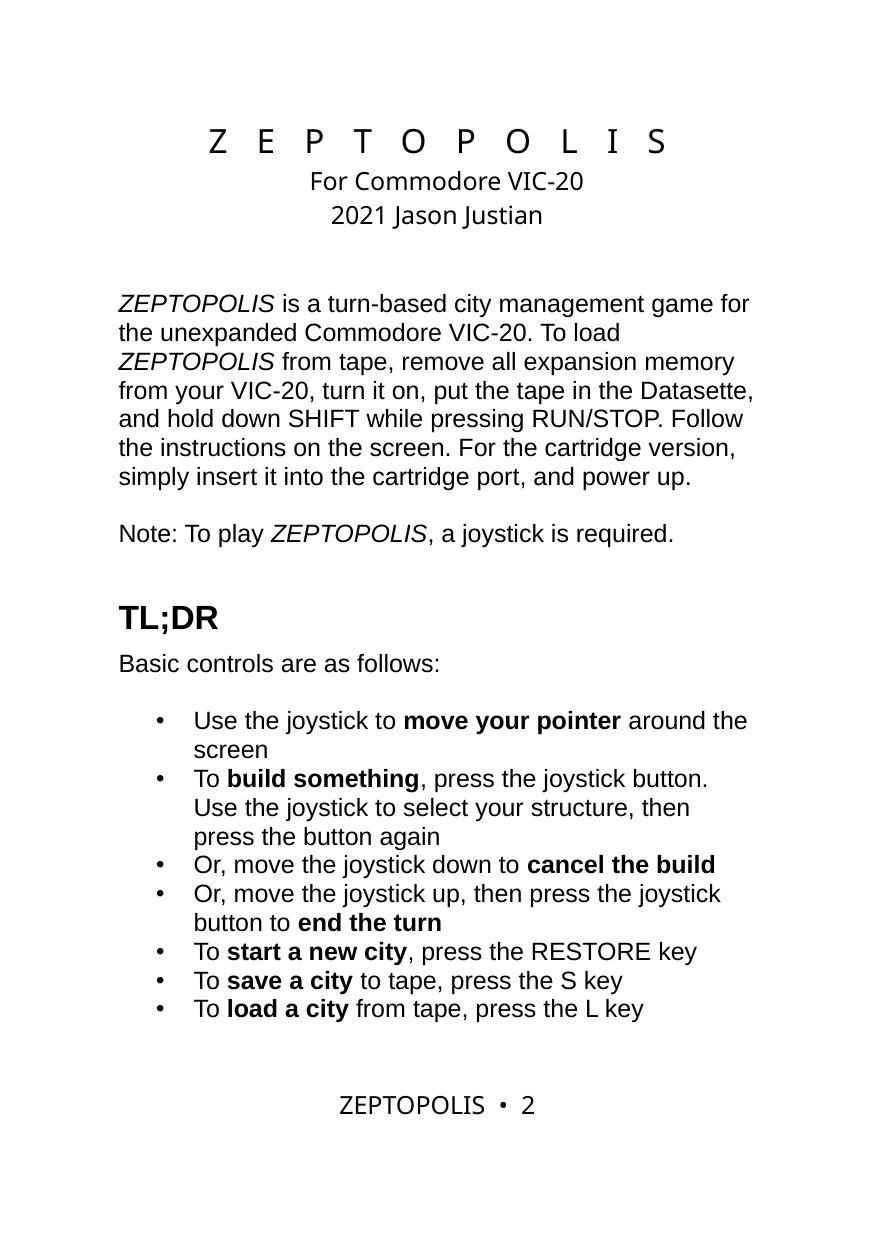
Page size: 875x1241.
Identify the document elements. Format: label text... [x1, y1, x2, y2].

list Or, move the joystick down to cancel the build [156, 850, 756, 879]
list To save a city to tape, press the S key [156, 966, 756, 994]
subtitle TL;DR [118, 598, 756, 636]
text For Commodore VIC-20 [118, 164, 756, 198]
text ZEPTOPOLIS is a turn-based city management game for the unexpanded Commodore VIC-20. To load ZEPTOPOLIS from tape, remove all expansion memory from your VIC-20, turn it on, put the tape in the Datasette, and hold down SHIFT while pressing RUN/STOP. Follow the instructions on the screen. For the cartridge version, simply insert it into the cartridge port, and power up. [118, 289, 756, 491]
list To start a new city, press the RESTORE key [156, 937, 756, 966]
list Or, move the joystick up, then press the joystick button to end the turn [156, 879, 756, 937]
text ZEPTOPOLIS [118, 118, 756, 164]
list To load a city from tape, press the L key [156, 994, 756, 1023]
text 2021 Jason Justian [118, 198, 756, 232]
list Use the joystick to move your pointer around the screen [156, 706, 756, 764]
list To build something, press the joystick button. Use the joystick to select your structure, then press the button again [156, 764, 756, 850]
text Basic controls are as follows: [118, 649, 756, 678]
text Note: To play ZEPTOPOLIS, a joystick is required. [118, 519, 756, 548]
